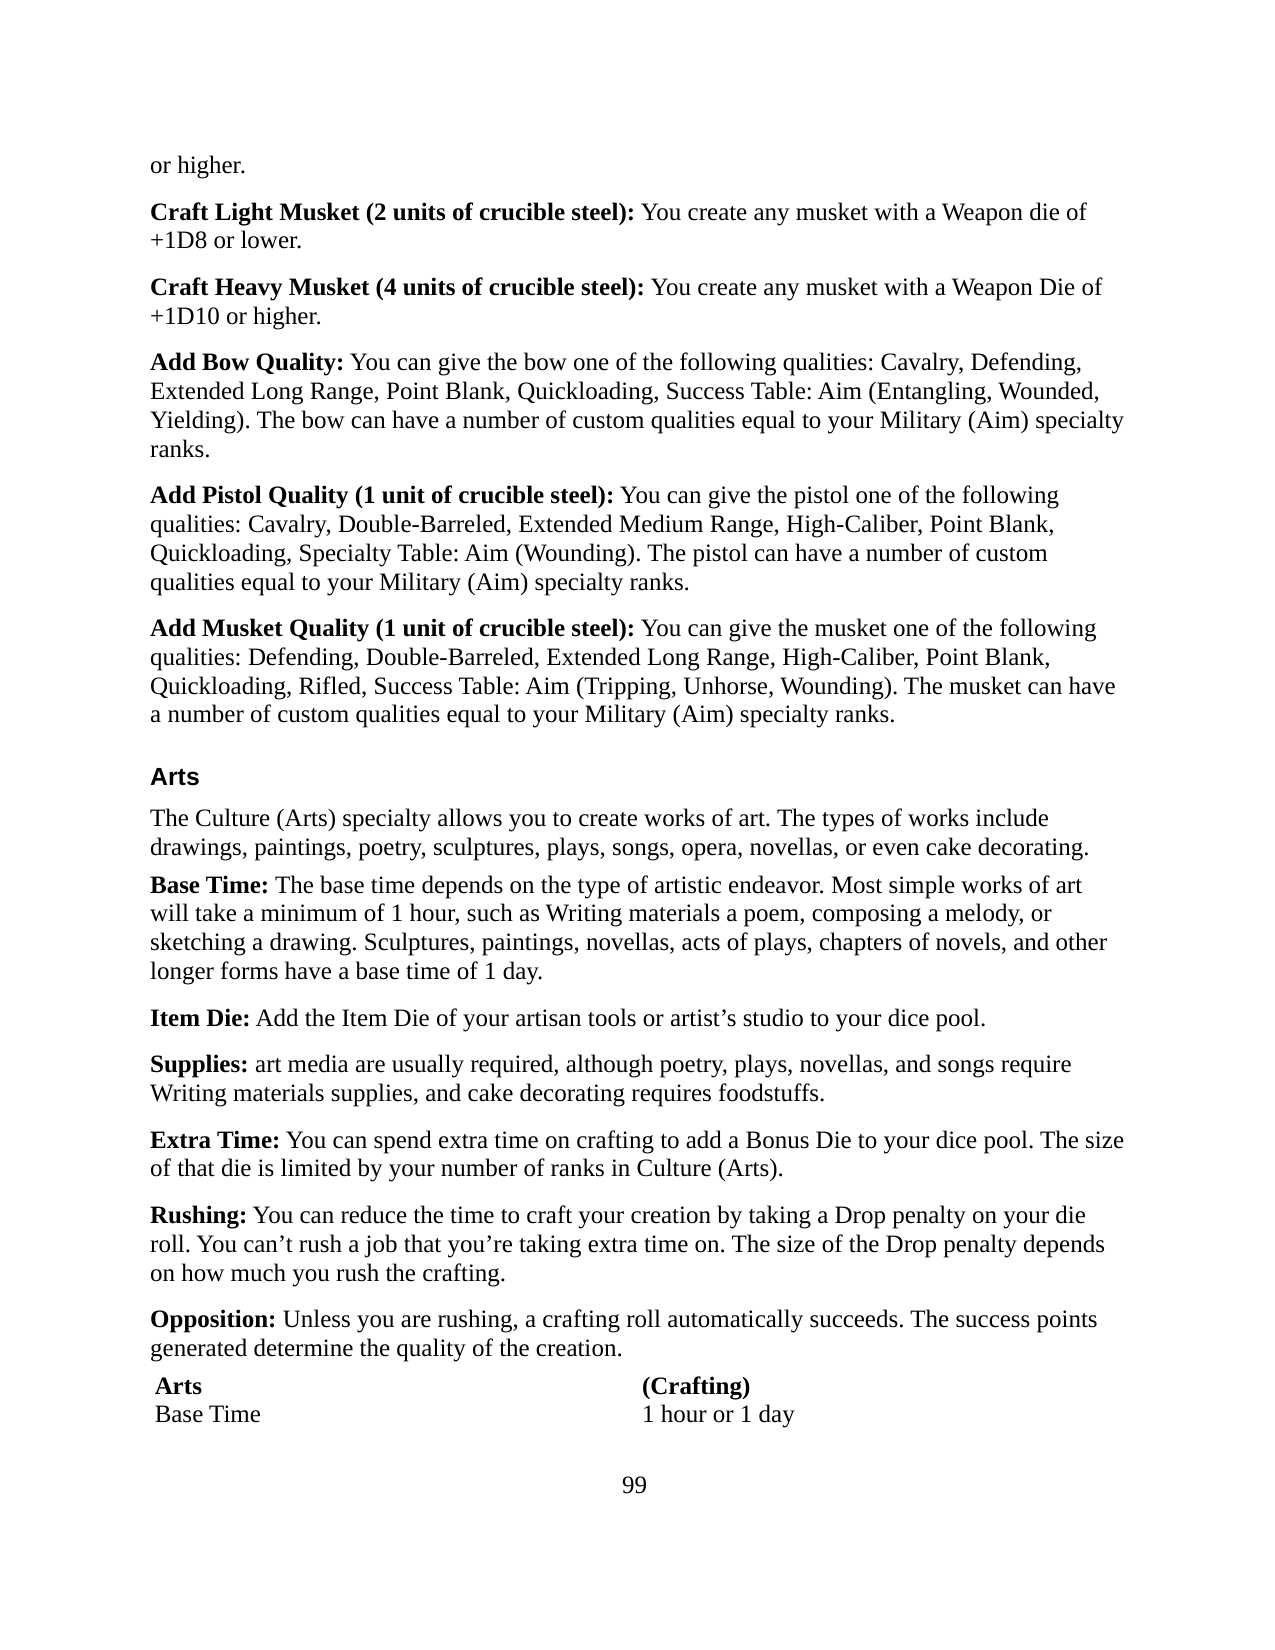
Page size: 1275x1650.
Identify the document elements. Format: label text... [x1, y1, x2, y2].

text The Culture (Arts) specialty allows you to create works of art. The types of works include drawings, paintings, poetry, sculptures, plays, songs, opera, novellas, or even cake decorating. [150, 803, 1125, 861]
text Craft Light Musket (2 units of crucible steel): You create any musket with a Weapon die of +1D8 or lower. [150, 197, 1125, 254]
text Opposition: Unless you are rushing, a crafting roll automatically succeeds. The success points generated determine the quality of the creation. [150, 1304, 1125, 1362]
text Add Pistol Quality (1 unit of crucible steel): You can give the pistol one of the following qualities: Cavalry, Double-Barreled, Extended Medium Range, High-Caliber, Point Blank, Quickloading, Specialty Table: Aim (Wounding). The pistol can have a number of custom qualities equal to your Military (Aim) specialty ranks. [150, 480, 1125, 595]
table_cell 1 hour or 1 day [638, 1400, 1125, 1428]
table_cell Base Time [150, 1400, 637, 1428]
text Add Bow Quality: You can give the bow one of the following qualities: Cavalry, Defending, Extended Long Range, Point Blank, Quickloading, Success Table: Aim (Entangling, Wounded, Yielding). The bow can have a number of custom qualities equal to your Military (Aim) specialty ranks. [150, 347, 1125, 462]
text Extra Time: You can spend extra time on crafting to add a Bonus Die to your dice pool. The size of that die is limited by your number of ranks in Culture (Arts). [150, 1125, 1125, 1182]
text Item Die: Add the Item Die of your artisan tools or artist’s studio to your dice pool. [150, 1003, 1125, 1031]
text Base Time: The base time depends on the type of artistic endeavor. Most simple works of art will take a minimum of 1 hour, such as Writing materials a poem, composing a melody, or sketching a drawing. Sculptures, paintings, novellas, acts of plays, chapters of novels, and other longer forms have a base time of 1 day. [150, 870, 1125, 985]
text Supplies: art media are usually required, although poetry, plays, novellas, and songs require Writing materials supplies, and cake decorating requires foodstuffs. [150, 1049, 1125, 1107]
text Rushing: You can reduce the time to craft your creation by taking a Drop penalty on your die roll. You can’t rush a job that you’re taking extra time on. The size of the Drop penalty depends on how much you rush the crafting. [150, 1200, 1125, 1286]
text or higher. [150, 150, 1125, 179]
table_header Arts [150, 1371, 637, 1399]
table_header (Crafting) [638, 1371, 1125, 1399]
subtitle Arts [150, 762, 1125, 791]
text Craft Heavy Musket (4 units of crucible steel): You create any musket with a Weapon Die of +1D10 or higher. [150, 272, 1125, 329]
text Add Musket Quality (1 unit of crucible steel): You can give the musket one of the following qualities: Defending, Double-Barreled, Extended Long Range, High-Caliber, Point Blank, Quickloading, Rifled, Success Table: Aim (Tripping, Unhorse, Wounding). The musket can have a number of custom qualities equal to your Military (Aim) specialty ranks. [150, 613, 1125, 728]
